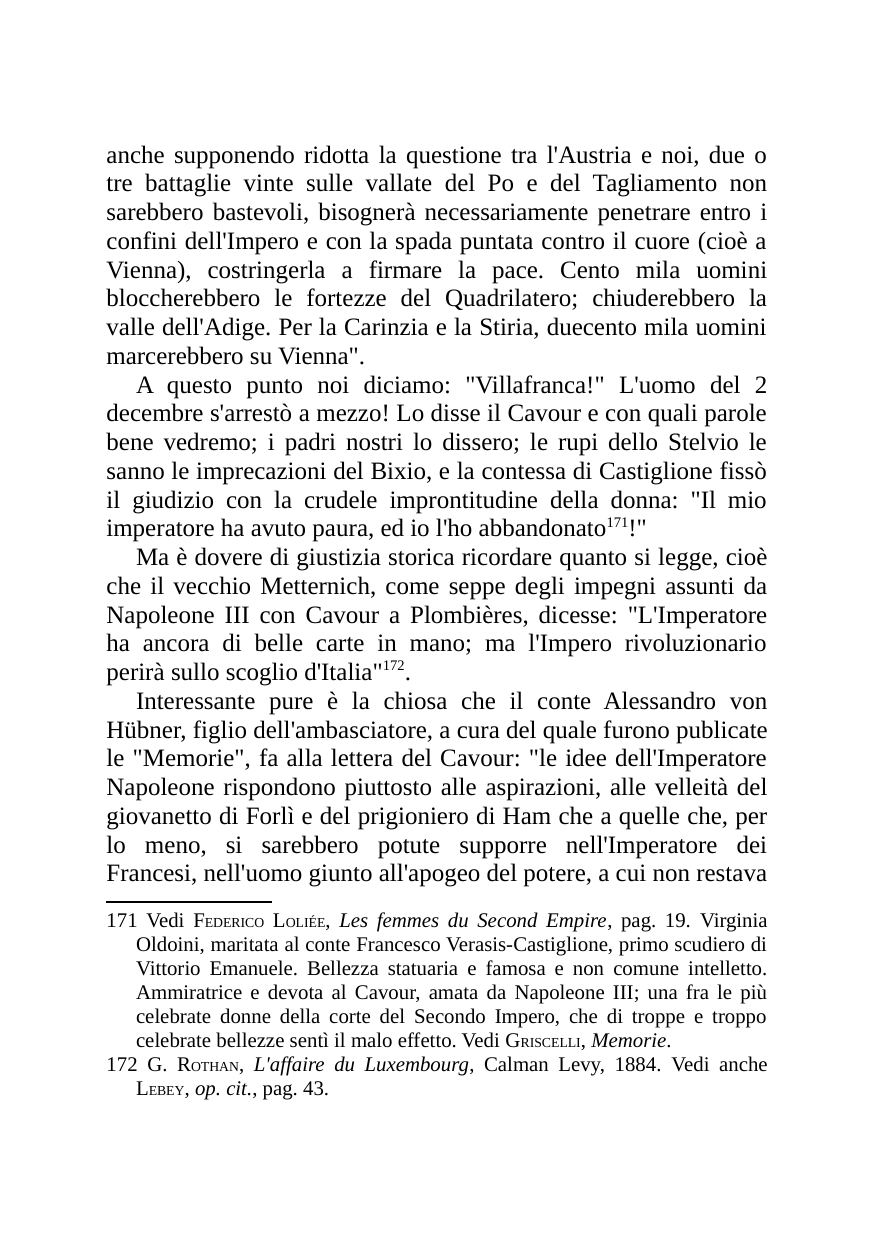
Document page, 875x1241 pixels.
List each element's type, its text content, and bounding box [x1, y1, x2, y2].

text anche supponendo ridotta la questione tra l'Austria e noi, due o tre battaglie vinte sulle vallate del Po e del Tagliamento non sarebbero bastevoli, bisognerà necessariamente penetrare entro i confini dell'Impero e con la spada puntata contro il cuore (cioè a Vienna), costringerla a firmare la pace. Cento mila uomini bloccherebbero le fortezze del Quadrilatero; chiuderebbero la valle dell'Adige. Per la Carinzia e la Stiria, duecento mila uomini marcerebbero su Vienna". [106, 140, 768, 370]
text Ma è dovere di giustizia storica ricordare quanto si legge, cioè che il vecchio Metternich, come seppe degli impegni assunti da Napoleone III con Cavour a Plombières, dicesse: "L'Imperatore ha ancora di belle carte in mano; ma l'Impero rivoluzionario perirà sullo scoglio d'Italia". [106, 542, 768, 686]
text G. Rothan, L'affaire du Luxembourg, Calman Levy, 1884. Vedi anche Lebey, op. cit., pag. 43. [106, 1052, 768, 1100]
text Vedi Federico Loliée, Les femmes du Second Empire, pag. 19. Virginia Oldoini, maritata al conte Francesco Verasis-Castiglione, primo scudiero di Vittorio Emanuele. Bellezza statuaria e famosa e non comune intelletto. Ammiratrice e devota al Cavour, amata da Napoleone III; una fra le più celebrate donne della corte del Secondo Impero, che di troppe e troppo celebrate bellezze sentì il malo effetto. Vedi Griscelli, Memorie. [106, 908, 768, 1052]
text Interessante pure è la chiosa che il conte Alessandro von Hübner, figlio dell'ambasciatore, a cura del quale furono publicate le "Memorie", fa alla lettera del Cavour: "le idee dell'Imperatore Napoleone rispondono piuttosto alle aspirazioni, alle velleità del giovanetto di Forlì e del prigioniero di Ham che a quelle che, per lo meno, si sarebbero potute supporre nell'Imperatore dei Francesi, nell'uomo giunto all'apogeo del potere, a cui non restava [106, 686, 768, 887]
text A questo punto noi diciamo: "Villafranca!" L'uomo del 2 decembre s'arrestò a mezzo! Lo disse il Cavour e con quali parole bene vedremo; i padri nostri lo dissero; le rupi dello Stelvio le sanno le imprecazioni del Bixio, e la contessa di Castiglione fissò il giudizio con la crudele improntitudine della donna: "Il mio imperatore ha avuto paura, ed io l'ho abbandonato!" [106, 370, 768, 542]
